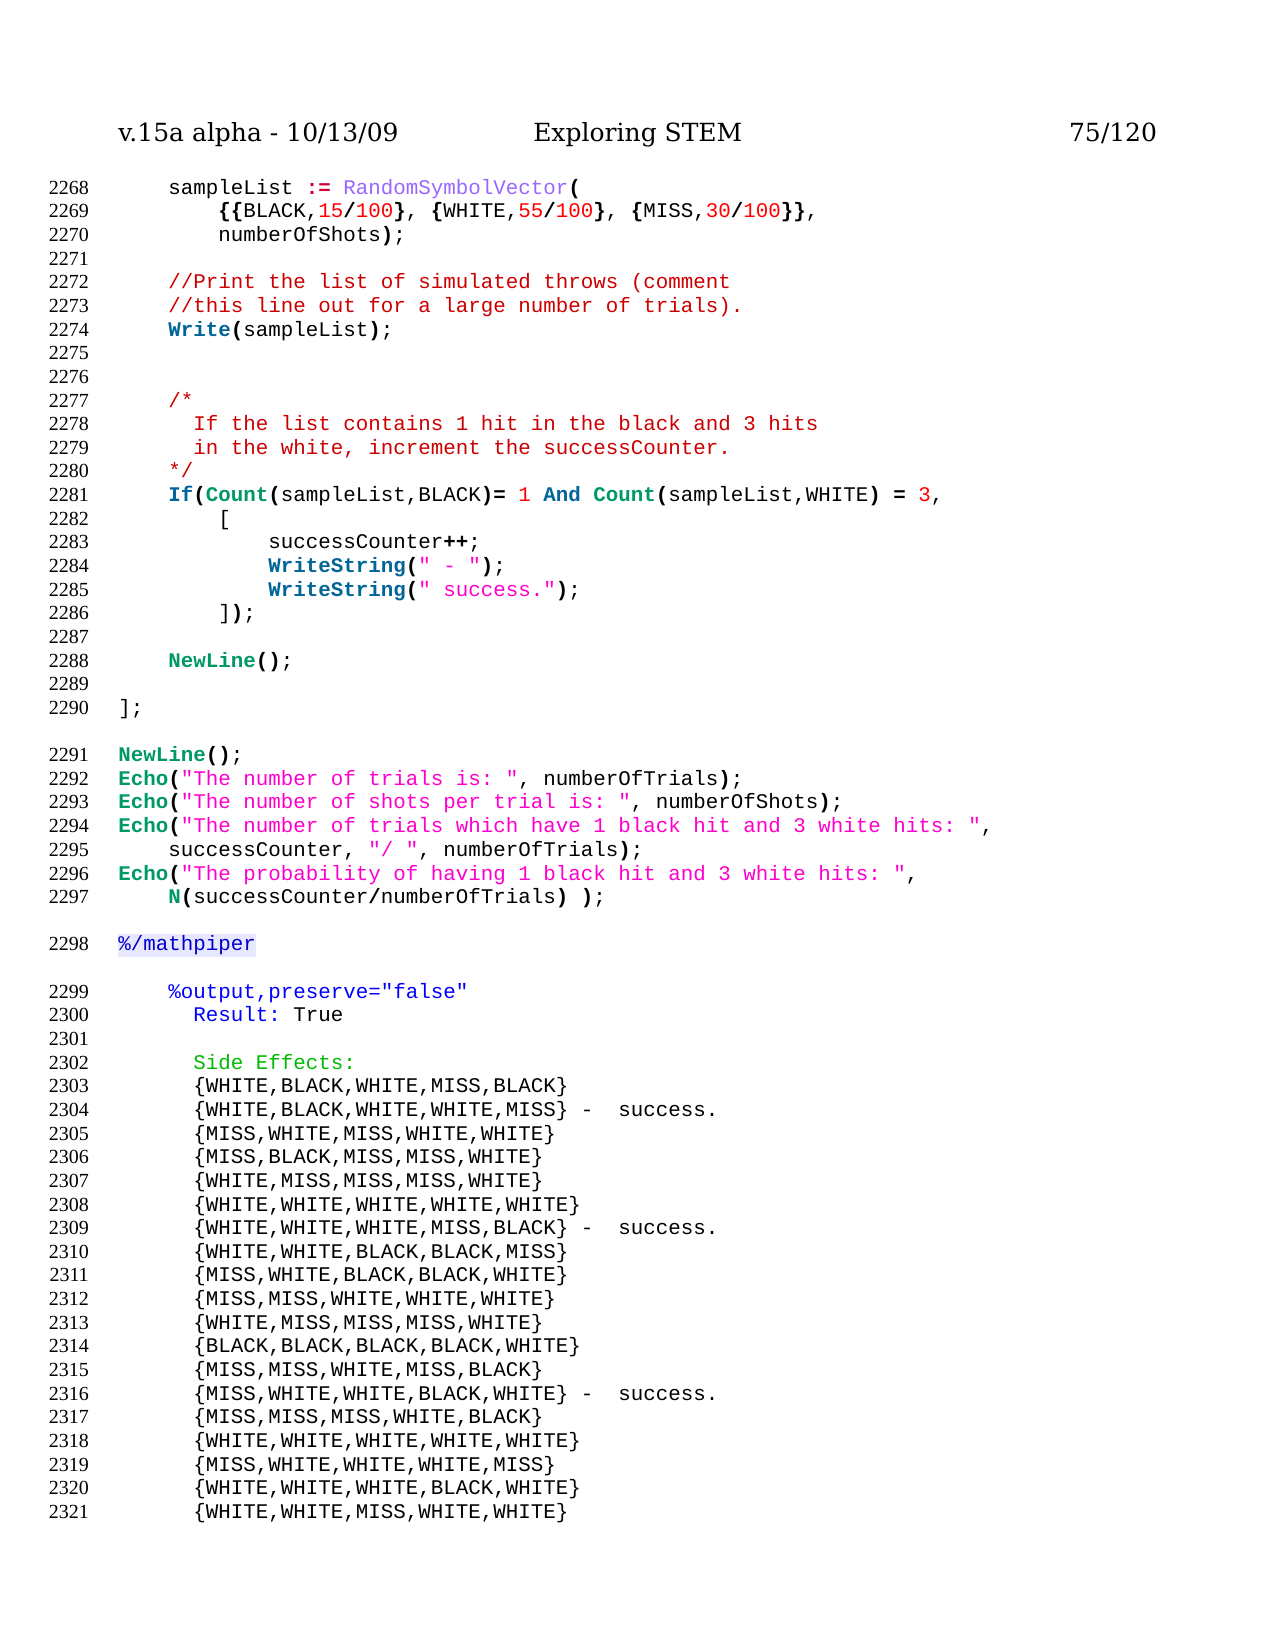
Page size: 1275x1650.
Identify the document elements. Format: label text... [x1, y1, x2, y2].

text {MISS,WHITE,WHITE,WHITE,MISS} [118, 1454, 1157, 1477]
text Echo("The number of shots per trial is: ", numberOfShots); [118, 792, 1157, 815]
text %/mathpiper [118, 933, 1157, 957]
text {WHITE,WHITE,WHITE,WHITE,WHITE} [118, 1193, 1157, 1217]
text {MISS,MISS,MISS,WHITE,BLACK} [118, 1406, 1157, 1430]
text //Print the list of simulated throws (comment [118, 271, 1157, 295]
text {WHITE,WHITE,WHITE,MISS,BLACK} - success. [118, 1217, 1157, 1241]
text WriteString(" success."); [118, 579, 1157, 602]
text NewLine(); [118, 744, 1157, 768]
text Result: True [118, 1004, 1157, 1028]
text {MISS,MISS,WHITE,MISS,BLACK} [118, 1359, 1157, 1383]
text successCounter, "/ ", numberOfTrials); [118, 839, 1157, 862]
text Echo("The probability of having 1 black hit and 3 white hits: ", [118, 862, 1157, 886]
text ]; [118, 697, 1157, 721]
text {MISS,BLACK,MISS,MISS,WHITE} [118, 1146, 1157, 1170]
text [ [118, 508, 1157, 531]
text {WHITE,WHITE,WHITE,BLACK,WHITE} [118, 1477, 1157, 1501]
text //this line out for a large number of trials). [118, 295, 1157, 319]
text sampleList := RandomSymbolVector( [118, 177, 1157, 200]
text {MISS,MISS,WHITE,WHITE,WHITE} [118, 1288, 1157, 1312]
text {WHITE,MISS,MISS,MISS,WHITE} [118, 1312, 1157, 1335]
text N(successCounter/numberOfTrials) ); [118, 886, 1157, 910]
text {WHITE,BLACK,WHITE,MISS,BLACK} [118, 1075, 1157, 1099]
text {WHITE,MISS,MISS,MISS,WHITE} [118, 1170, 1157, 1193]
text If the list contains 1 hit in the black and 3 hits [118, 413, 1157, 437]
text {{BLACK,15/100}, {WHITE,55/100}, {MISS,30/100}}, [118, 200, 1157, 224]
text {WHITE,BLACK,WHITE,WHITE,MISS} - success. [118, 1099, 1157, 1123]
text successCounter++; [118, 531, 1157, 555]
text {WHITE,WHITE,MISS,WHITE,WHITE} [118, 1501, 1157, 1524]
text NewLine(); [118, 650, 1157, 673]
text %output,preserve="false" [118, 981, 1157, 1004]
text {WHITE,WHITE,WHITE,WHITE,WHITE} [118, 1430, 1157, 1454]
text */ [118, 461, 1157, 484]
text {MISS,WHITE,BLACK,BLACK,WHITE} [118, 1264, 1157, 1288]
text ]); [118, 602, 1157, 626]
text {MISS,WHITE,MISS,WHITE,WHITE} [118, 1123, 1157, 1146]
text in the white, increment the successCounter. [118, 437, 1157, 461]
text Echo("The number of trials which have 1 black hit and 3 white hits: ", [118, 815, 1157, 839]
text {WHITE,WHITE,BLACK,BLACK,MISS} [118, 1241, 1157, 1264]
text numberOfShots); [118, 224, 1157, 248]
text Side Effects: [118, 1052, 1157, 1075]
text Echo("The number of trials is: ", numberOfTrials); [118, 768, 1157, 792]
text {MISS,WHITE,WHITE,BLACK,WHITE} - success. [118, 1383, 1157, 1406]
text WriteString(" - "); [118, 555, 1157, 579]
text /* [118, 389, 1157, 413]
text {BLACK,BLACK,BLACK,BLACK,WHITE} [118, 1335, 1157, 1359]
text Write(sampleList); [118, 319, 1157, 342]
text If(Count(sampleList,BLACK)= 1 And Count(sampleList,WHITE) = 3, [118, 484, 1157, 508]
